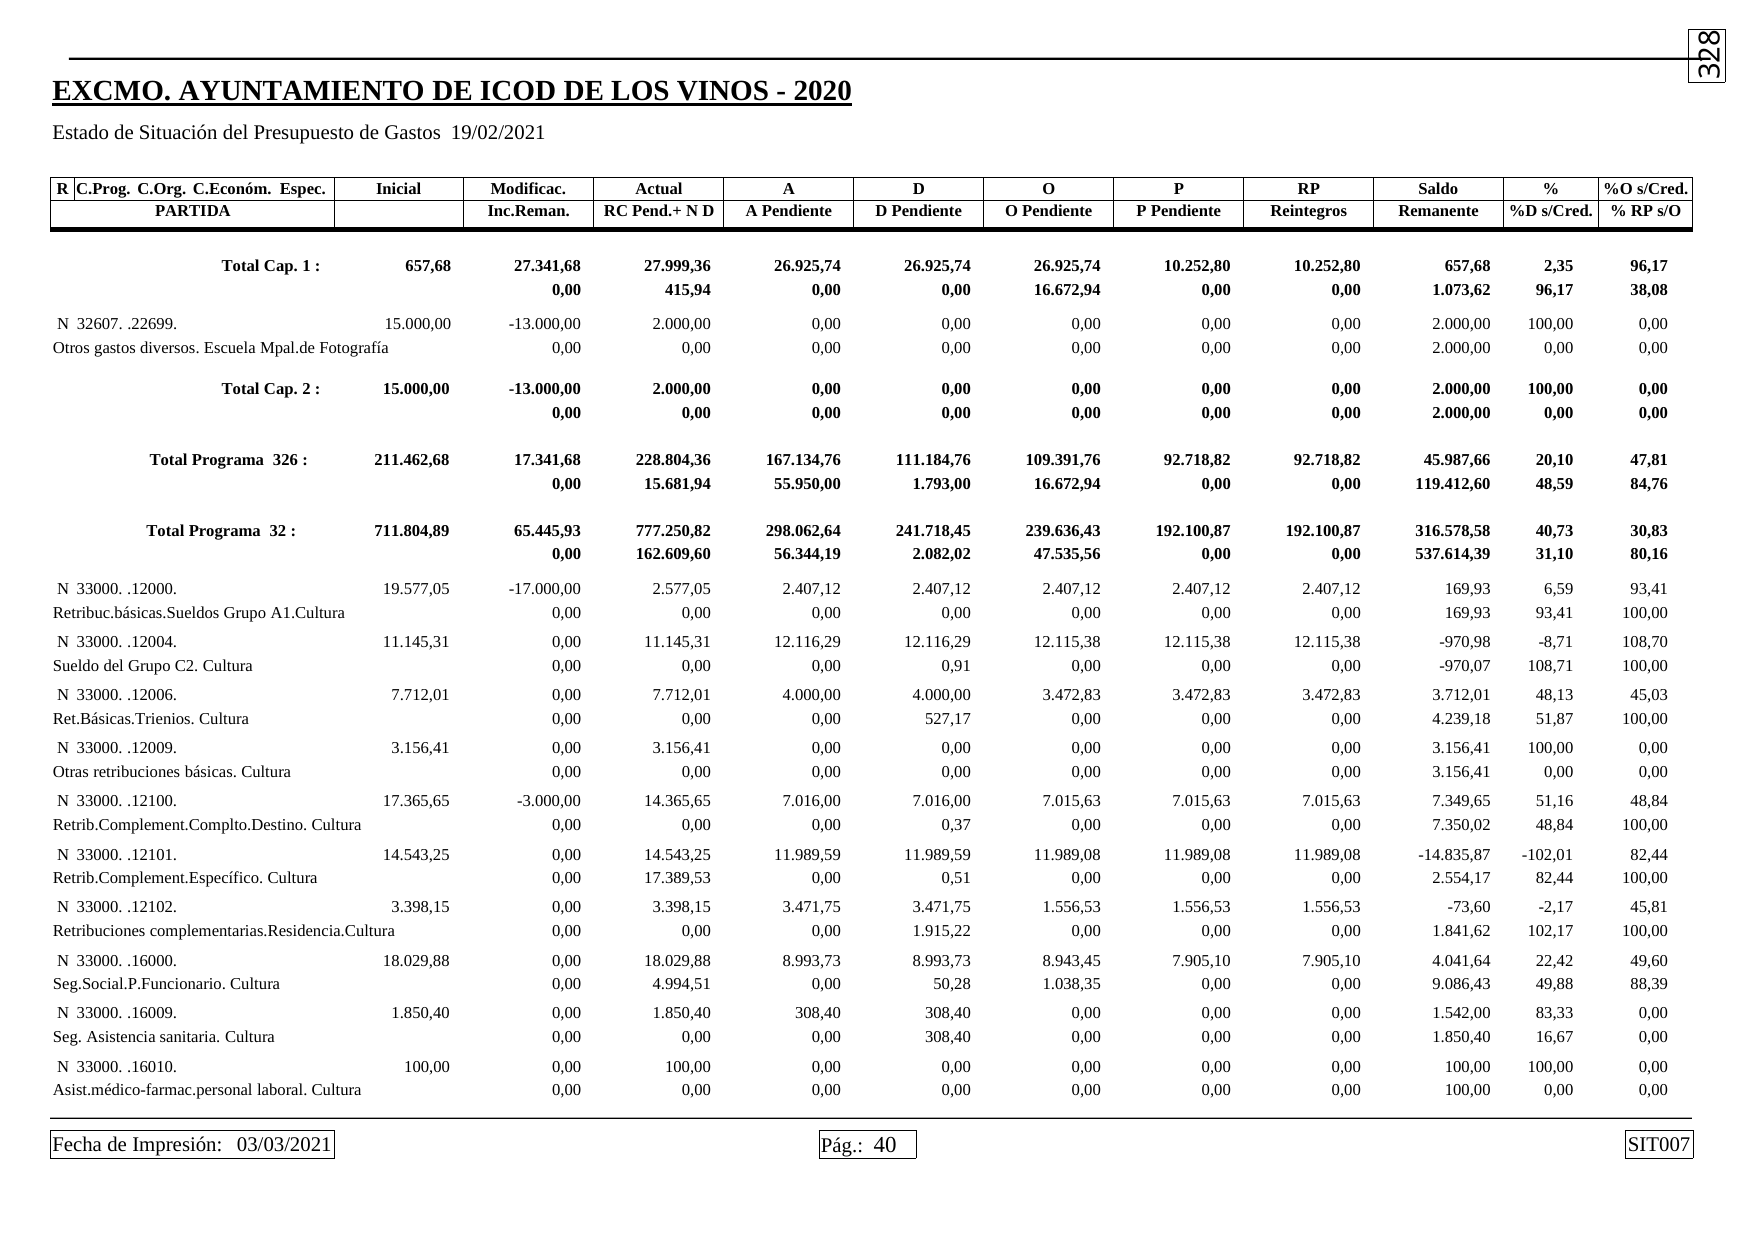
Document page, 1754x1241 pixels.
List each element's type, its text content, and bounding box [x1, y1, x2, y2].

table_cell 119.412,60 [1387, 472, 1506, 507]
table_cell 82,44 [1506, 866, 1597, 892]
table_cell 1.556,53 [1127, 893, 1257, 919]
table_cell 2.000,00 [1387, 401, 1506, 436]
table_cell N 33000. .12102. 3.398,15 [48, 893, 479, 919]
table_header 26.925,74 [997, 251, 1127, 277]
table_cell 0,51 [867, 866, 997, 892]
table_cell 0,00 [479, 945, 607, 972]
table_cell 22,42 [1506, 945, 1597, 972]
table_cell 241.718,45 [867, 507, 997, 542]
table_header 10.252,80 [1127, 251, 1257, 277]
table_cell 0,00 [1506, 1078, 1597, 1104]
table_cell 12.116,29 [737, 627, 867, 654]
table_cell 1.850,40 [608, 999, 737, 1025]
table_cell 0,00 [737, 733, 867, 760]
table_cell Total Programa 326 : 211.462,68 [48, 436, 479, 472]
table_cell 93,41 [1597, 572, 1673, 601]
table_cell -102,01 [1506, 839, 1597, 866]
table_cell 8.993,73 [867, 945, 997, 972]
table_header A [724, 178, 853, 200]
table_cell N 33000. .12101. 14.543,25 [48, 839, 479, 866]
table_cell 109.391,76 [997, 436, 1127, 472]
table_cell 1.841,62 [1387, 919, 1506, 945]
table_cell Retribuc.básicas.Sueldos Grupo A1.Cultura [48, 601, 479, 627]
table_cell 0,00 [737, 601, 867, 627]
table_cell 7.905,10 [1127, 945, 1257, 972]
table_cell N 33000. .12004. 11.145,31 [48, 627, 479, 654]
table_cell 0,00 [1257, 707, 1387, 733]
table_cell 30,83 [1597, 507, 1673, 542]
table_cell 0,00 [1597, 999, 1673, 1025]
table_cell Seg. Asistencia sanitaria. Cultura [48, 1025, 479, 1051]
table_header %O s/Cred. [1599, 178, 1692, 200]
table_cell -3.000,00 [479, 786, 607, 813]
table_cell 100,00 [608, 1051, 737, 1078]
table_cell -73,60 [1387, 893, 1506, 919]
table_cell 96,17 [1506, 278, 1597, 307]
table_cell 0,00 [997, 601, 1127, 627]
table_cell 0,00 [1127, 368, 1257, 401]
table_cell 1.850,40 [1387, 1025, 1506, 1051]
table_cell 3.712,01 [1387, 680, 1506, 707]
table_cell 0,00 [479, 972, 607, 998]
table_cell 7.349,65 [1387, 786, 1506, 813]
table_cell 93,41 [1506, 601, 1597, 627]
table_cell 48,84 [1506, 813, 1597, 839]
table_cell 108,70 [1597, 627, 1673, 654]
table_cell 0,00 [1127, 972, 1257, 998]
table_cell 777.250,82 [608, 507, 737, 542]
table_cell O Pendiente [984, 201, 1113, 227]
table_cell 0,00 [608, 654, 737, 680]
table_cell 2.000,00 [608, 368, 737, 401]
table_cell 0,00 [997, 654, 1127, 680]
table_cell 4.000,00 [867, 680, 997, 707]
table_cell 0,00 [479, 760, 607, 786]
table_cell N 33000. .16000. 18.029,88 [48, 945, 479, 972]
table_cell 0,00 [1257, 654, 1387, 680]
table_cell 0,00 [608, 919, 737, 945]
table_cell 100,00 [1597, 813, 1673, 839]
table_cell 92.718,82 [1127, 436, 1257, 472]
subtitle EXCMO. AYUNTAMIENTO DE ICOD DE LOS VINOS - 2020 [52, 73, 1704, 107]
table_cell 0,00 [479, 1051, 607, 1078]
table_cell 0,00 [1597, 760, 1673, 786]
table_cell D Pendiente [854, 201, 983, 227]
table_cell 0,00 [479, 654, 607, 680]
table_cell Retrib.Complement.Complto.Destino. Cultura [48, 813, 479, 839]
table_cell 11.989,08 [997, 839, 1127, 866]
table_cell 0,00 [867, 601, 997, 627]
table_cell N 33000. .16010. 100,00 [48, 1051, 479, 1078]
table_cell 7.712,01 [608, 680, 737, 707]
table_cell 4.994,51 [608, 972, 737, 998]
table_cell 1.915,22 [867, 919, 997, 945]
table_cell 0,00 [737, 919, 867, 945]
table_cell 0,00 [997, 707, 1127, 733]
table_cell PARTIDA [51, 201, 334, 227]
table_cell % RP s/O [1599, 201, 1692, 227]
table_cell 3.156,41 [1387, 760, 1506, 786]
table_cell 0,00 [737, 654, 867, 680]
table_cell 0,00 [1127, 1078, 1257, 1104]
table_cell 3.471,75 [737, 893, 867, 919]
table_cell 2.000,00 [608, 307, 737, 336]
table_cell Total Cap. 2 : 15.000,00 [48, 368, 479, 401]
table_cell 308,40 [737, 999, 867, 1025]
table_header C.Prog. C.Org. C.Económ. Espec. [75, 178, 334, 200]
table_cell 0,00 [997, 307, 1127, 336]
table_cell 14.365,65 [608, 786, 737, 813]
table_cell 0,00 [1257, 1025, 1387, 1051]
table_cell 0,00 [1127, 707, 1257, 733]
table_cell N 33000. .12100. 17.365,65 [48, 786, 479, 813]
table_cell 6,59 [1506, 572, 1597, 601]
table_cell 537.614,39 [1387, 542, 1506, 572]
table_header Modificac. [464, 178, 593, 200]
text Estado de Situación del Presupuesto de Gastos 19/02/2021 [52, 120, 1704, 144]
table_cell 0,91 [867, 654, 997, 680]
table_header [48, 251, 200, 307]
table_cell 100,00 [1387, 1051, 1506, 1078]
table_cell 15.681,94 [608, 472, 737, 507]
table_cell 100,00 [1597, 919, 1673, 945]
table_cell 0,00 [1127, 307, 1257, 336]
table_cell Inc.Reman. [464, 201, 593, 227]
table_cell 2.554,17 [1387, 866, 1506, 892]
table_cell 2.000,00 [1387, 307, 1506, 336]
table_cell 0,00 [1127, 278, 1257, 307]
table_cell 0,00 [737, 368, 867, 401]
table_cell 169,93 [1387, 601, 1506, 627]
table_cell Reintegros [1244, 201, 1373, 227]
table_cell 0,00 [479, 707, 607, 733]
table_cell 0,00 [479, 893, 607, 919]
table_cell 2.577,05 [608, 572, 737, 601]
table_cell 0,00 [1257, 401, 1387, 436]
table_cell 18.029,88 [608, 945, 737, 972]
table_cell [48, 542, 479, 572]
table_cell 0,00 [1127, 866, 1257, 892]
table_cell 0,00 [997, 368, 1127, 401]
table_cell 0,00 [608, 1025, 737, 1051]
table_cell [335, 201, 463, 227]
table_cell [200, 278, 352, 307]
table_cell 0,00 [608, 707, 737, 733]
table_cell Ret.Básicas.Trienios. Cultura [48, 707, 479, 733]
table_cell 316.578,58 [1387, 507, 1506, 542]
table_cell 7.016,00 [737, 786, 867, 813]
table_cell Asist.médico-farmac.personal laboral. Cultura [48, 1078, 479, 1104]
table_cell 38,08 [1597, 278, 1673, 307]
table_header 2,35 [1506, 251, 1597, 277]
table_cell 0,00 [737, 866, 867, 892]
table_cell 0,00 [737, 278, 867, 307]
table_cell 415,94 [608, 278, 737, 307]
table_cell Seg.Social.P.Funcionario. Cultura [48, 972, 479, 998]
table_cell 0,00 [1506, 401, 1597, 436]
table_cell 0,00 [1127, 760, 1257, 786]
table_cell 0,00 [867, 336, 997, 368]
table_cell 51,87 [1506, 707, 1597, 733]
table_cell -14.835,87 [1387, 839, 1506, 866]
table_cell 3.472,83 [1127, 680, 1257, 707]
table_cell 0,00 [1257, 999, 1387, 1025]
table_cell 8.993,73 [737, 945, 867, 972]
table_cell 0,00 [1127, 1025, 1257, 1051]
table_cell 0,00 [1506, 760, 1597, 786]
table_cell 0,00 [1506, 336, 1597, 368]
table_cell 0,00 [1597, 401, 1673, 436]
table_cell 100,00 [1597, 707, 1673, 733]
table_header 10.252,80 [1257, 251, 1387, 277]
table_cell 100,00 [1597, 601, 1673, 627]
table_header RP [1244, 178, 1373, 200]
table_cell 1.038,35 [997, 972, 1127, 998]
table_cell 0,00 [1127, 542, 1257, 572]
table_cell 0,00 [608, 401, 737, 436]
table_cell [48, 472, 479, 507]
table_cell 0,00 [608, 813, 737, 839]
table_cell -13.000,00 [479, 307, 607, 336]
table_cell 4.239,18 [1387, 707, 1506, 733]
table_cell 3.156,41 [1387, 733, 1506, 760]
table_cell 0,00 [1597, 733, 1673, 760]
table_cell 3.398,15 [608, 893, 737, 919]
table_cell 0,00 [997, 866, 1127, 892]
table_cell 0,00 [479, 733, 607, 760]
table_cell 0,00 [867, 401, 997, 436]
table_cell A Pendiente [724, 201, 853, 227]
table_header Inicial [335, 178, 463, 200]
table_cell 0,00 [1127, 601, 1257, 627]
table_cell 0,00 [479, 680, 607, 707]
table_cell 40,73 [1506, 507, 1597, 542]
table_cell 82,44 [1597, 839, 1673, 866]
table_cell 192.100,87 [1127, 507, 1257, 542]
table_cell N 33000. .12009. 3.156,41 [48, 733, 479, 760]
table_cell 0,00 [1597, 368, 1673, 401]
table_cell 0,00 [1597, 336, 1673, 368]
table_cell 2.000,00 [1387, 368, 1506, 401]
table_cell 0,00 [737, 336, 867, 368]
table_cell 9.086,43 [1387, 972, 1506, 998]
table_header 26.925,74 [737, 251, 867, 277]
table_cell 0,00 [1257, 1078, 1387, 1104]
table_cell [352, 278, 479, 307]
table_cell 2.407,12 [997, 572, 1127, 601]
table_cell 49,60 [1597, 945, 1673, 972]
table_cell 49,88 [1506, 972, 1597, 998]
table_cell 102,17 [1506, 919, 1597, 945]
table_cell N 33000. .12000. 19.577,05 [48, 572, 479, 601]
table_cell 7.350,02 [1387, 813, 1506, 839]
table_cell 0,00 [1127, 336, 1257, 368]
text 328 [1689, 31, 1724, 82]
table_cell 100,00 [1506, 733, 1597, 760]
table_cell 11.989,59 [867, 839, 997, 866]
table_cell 0,00 [479, 627, 607, 654]
table_cell 48,59 [1506, 472, 1597, 507]
table_cell 0,00 [867, 368, 997, 401]
table_cell 65.445,93 [479, 507, 607, 542]
table_cell %D s/Cred. [1504, 201, 1598, 227]
table_cell 84,76 [1597, 472, 1673, 507]
table_header Actual [594, 178, 723, 200]
table_cell 0,00 [479, 919, 607, 945]
table_cell 0,00 [737, 1078, 867, 1104]
table_cell 0,00 [1597, 1078, 1673, 1104]
table_cell 162.609,60 [608, 542, 737, 572]
table_cell 100,00 [1506, 368, 1597, 401]
table_cell 1.542,00 [1387, 999, 1506, 1025]
table_cell 2.407,12 [867, 572, 997, 601]
table_cell 111.184,76 [867, 436, 997, 472]
table_cell 0,00 [1257, 307, 1387, 336]
table_cell 0,00 [997, 1051, 1127, 1078]
table_cell 0,00 [997, 733, 1127, 760]
table_cell 0,00 [608, 1078, 737, 1104]
table_cell 0,00 [867, 1051, 997, 1078]
table_cell 0,00 [1257, 472, 1387, 507]
table_cell 11.989,59 [737, 839, 867, 866]
table_cell 2.407,12 [737, 572, 867, 601]
table_cell 0,00 [737, 707, 867, 733]
table_cell 48,84 [1597, 786, 1673, 813]
table_cell 0,00 [737, 1051, 867, 1078]
table_cell 50,28 [867, 972, 997, 998]
table_cell 0,00 [479, 1078, 607, 1104]
table_cell 298.062,64 [737, 507, 867, 542]
table_cell 0,00 [997, 336, 1127, 368]
table_cell 100,00 [1387, 1078, 1506, 1104]
table_cell [48, 401, 479, 436]
table_header 27.341,68 [479, 251, 607, 277]
table_cell Otras retribuciones básicas. Cultura [48, 760, 479, 786]
table_cell 8.943,45 [997, 945, 1127, 972]
table_cell 100,00 [1597, 654, 1673, 680]
table_cell 11.145,31 [608, 627, 737, 654]
table_cell 12.115,38 [1257, 627, 1387, 654]
table_cell 0,00 [1257, 601, 1387, 627]
table_cell Remanente [1374, 201, 1503, 227]
table_cell 0,00 [1257, 278, 1387, 307]
table_cell Otros gastos diversos. Escuela Mpal.de Fotografía [48, 336, 479, 368]
table_cell 3.472,83 [1257, 680, 1387, 707]
table_cell 0,00 [1597, 1051, 1673, 1078]
table_cell 4.000,00 [737, 680, 867, 707]
table_cell 0,00 [479, 601, 607, 627]
table_cell 0,00 [1127, 1051, 1257, 1078]
table_cell 0,00 [1257, 866, 1387, 892]
table_cell 169,93 [1387, 572, 1506, 601]
table_cell 0,00 [997, 1025, 1127, 1051]
table_cell 0,00 [1257, 813, 1387, 839]
table_cell -8,71 [1506, 627, 1597, 654]
table_cell 0,00 [479, 866, 607, 892]
table_cell 0,00 [997, 999, 1127, 1025]
table_cell 12.115,38 [1127, 627, 1257, 654]
table_cell 527,17 [867, 707, 997, 733]
table_cell 0,00 [737, 972, 867, 998]
table_cell 7.016,00 [867, 786, 997, 813]
table_cell 0,00 [867, 760, 997, 786]
table_cell 0,00 [1257, 972, 1387, 998]
table_cell Retribuciones complementarias.Residencia.Cultura [48, 919, 479, 945]
table_header % [1504, 178, 1598, 200]
table_cell 0,00 [1257, 368, 1387, 401]
table_cell 47,81 [1597, 436, 1673, 472]
table_cell 167.134,76 [737, 436, 867, 472]
table_cell 1.556,53 [997, 893, 1127, 919]
table_cell 0,00 [1257, 919, 1387, 945]
table_cell 3.156,41 [608, 733, 737, 760]
table_cell N 33000. .16009. 1.850,40 [48, 999, 479, 1025]
table_cell 12.115,38 [997, 627, 1127, 654]
table_cell 83,33 [1506, 999, 1597, 1025]
table_cell Retrib.Complement.Específico. Cultura [48, 866, 479, 892]
table_cell 108,71 [1506, 654, 1597, 680]
table_cell -970,98 [1387, 627, 1506, 654]
table_cell 20,10 [1506, 436, 1597, 472]
table_cell 0,00 [608, 601, 737, 627]
table_cell N 33000. .12006. 7.712,01 [48, 680, 479, 707]
table_cell -17.000,00 [479, 572, 607, 601]
table_cell 0,00 [997, 760, 1127, 786]
table_cell 1.793,00 [867, 472, 997, 507]
table_cell 3.472,83 [997, 680, 1127, 707]
table_cell 0,00 [479, 401, 607, 436]
table_cell 7.015,63 [1127, 786, 1257, 813]
table_cell 0,00 [1257, 760, 1387, 786]
table_cell 0,00 [608, 760, 737, 786]
table_header O [984, 178, 1113, 200]
table_cell RC Pend.+ N D [594, 201, 723, 227]
table_cell 2.407,12 [1127, 572, 1257, 601]
table_cell 0,00 [997, 1078, 1127, 1104]
table_cell 1.073,62 [1387, 278, 1506, 307]
table_cell 16.672,94 [997, 472, 1127, 507]
table_header P [1114, 178, 1243, 200]
table_cell 0,00 [479, 336, 607, 368]
table_cell 0,00 [479, 839, 607, 866]
table_cell 0,00 [1257, 542, 1387, 572]
table_cell 14.543,25 [608, 839, 737, 866]
table_cell 48,13 [1506, 680, 1597, 707]
table_cell N 32607. .22699. [48, 307, 200, 336]
table_cell 0,00 [867, 278, 997, 307]
table_cell 0,00 [867, 733, 997, 760]
table_cell 0,00 [737, 813, 867, 839]
table_cell -2,17 [1506, 893, 1597, 919]
table_cell 0,00 [1127, 472, 1257, 507]
table_cell 1.556,53 [1257, 893, 1387, 919]
table_cell 45,03 [1597, 680, 1673, 707]
table_cell 45.987,66 [1387, 436, 1506, 472]
table_cell 0,00 [1127, 733, 1257, 760]
table_cell 0,00 [1597, 307, 1673, 336]
table_cell 0,00 [737, 401, 867, 436]
table_cell 0,00 [479, 278, 607, 307]
table_cell 7.015,63 [1257, 786, 1387, 813]
table_header Saldo [1374, 178, 1503, 200]
table_cell 0,00 [997, 919, 1127, 945]
table_cell 3.471,75 [867, 893, 997, 919]
table_header D [854, 178, 983, 200]
table_cell 17.341,68 [479, 436, 607, 472]
table_header 27.999,36 [608, 251, 737, 277]
table_cell 0,00 [997, 401, 1127, 436]
table_header Total Cap. 1 : [200, 251, 352, 277]
table_cell 16.672,94 [997, 278, 1127, 307]
table_cell 2.407,12 [1257, 572, 1387, 601]
table_cell Total Programa 32 : 711.804,89 [48, 507, 479, 542]
table_cell 0,00 [997, 813, 1127, 839]
table_cell 2.000,00 [1387, 336, 1506, 368]
table_cell 0,00 [1127, 919, 1257, 945]
table_cell Sueldo del Grupo C2. Cultura [48, 654, 479, 680]
table_header 657,68 [352, 251, 479, 277]
table_cell [200, 307, 352, 336]
table_cell 0,00 [1127, 999, 1257, 1025]
table_cell 0,37 [867, 813, 997, 839]
table_cell 0,00 [1257, 733, 1387, 760]
table_cell -970,07 [1387, 654, 1506, 680]
table_cell -13.000,00 [479, 368, 607, 401]
table_cell 0,00 [1127, 813, 1257, 839]
table_cell 92.718,82 [1257, 436, 1387, 472]
table_cell 0,00 [737, 1025, 867, 1051]
table_cell 7.905,10 [1257, 945, 1387, 972]
table_cell 0,00 [867, 307, 997, 336]
table_cell 17.389,53 [608, 866, 737, 892]
table_cell 2.082,02 [867, 542, 997, 572]
table_header 96,17 [1597, 251, 1673, 277]
table_cell 0,00 [479, 813, 607, 839]
table_cell 88,39 [1597, 972, 1673, 998]
table_cell 31,10 [1506, 542, 1597, 572]
table_cell 100,00 [1506, 1051, 1597, 1078]
table_cell 0,00 [479, 1025, 607, 1051]
table_cell 15.000,00 [352, 307, 479, 336]
table_header 657,68 [1387, 251, 1506, 277]
table_cell 100,00 [1597, 866, 1673, 892]
table_header R [51, 178, 74, 200]
table_cell 0,00 [867, 1078, 997, 1104]
table_cell 0,00 [1127, 654, 1257, 680]
table_cell 0,00 [1127, 401, 1257, 436]
table_cell 0,00 [479, 999, 607, 1025]
table_cell 0,00 [479, 472, 607, 507]
table_cell 308,40 [867, 1025, 997, 1051]
table_cell 192.100,87 [1257, 507, 1387, 542]
table_cell 12.116,29 [867, 627, 997, 654]
table_cell 11.989,08 [1257, 839, 1387, 866]
table_cell 55.950,00 [737, 472, 867, 507]
table_cell 0,00 [1257, 336, 1387, 368]
table_cell 0,00 [737, 760, 867, 786]
table_cell 11.989,08 [1127, 839, 1257, 866]
table_cell 0,00 [608, 336, 737, 368]
table_cell 47.535,56 [997, 542, 1127, 572]
table_cell 16,67 [1506, 1025, 1597, 1051]
table_cell 56.344,19 [737, 542, 867, 572]
table_cell 100,00 [1506, 307, 1597, 336]
table_cell 80,16 [1597, 542, 1673, 572]
table_cell 0,00 [1597, 1025, 1673, 1051]
table_cell P Pendiente [1114, 201, 1243, 227]
table_cell 51,16 [1506, 786, 1597, 813]
table_cell 45,81 [1597, 893, 1673, 919]
table_cell 228.804,36 [608, 436, 737, 472]
table_cell 308,40 [867, 999, 997, 1025]
table_cell 239.636,43 [997, 507, 1127, 542]
table_cell 0,00 [1257, 1051, 1387, 1078]
table_header 26.925,74 [867, 251, 997, 277]
table_cell 0,00 [479, 542, 607, 572]
table_cell 7.015,63 [997, 786, 1127, 813]
table_cell 0,00 [737, 307, 867, 336]
table_cell 4.041,64 [1387, 945, 1506, 972]
